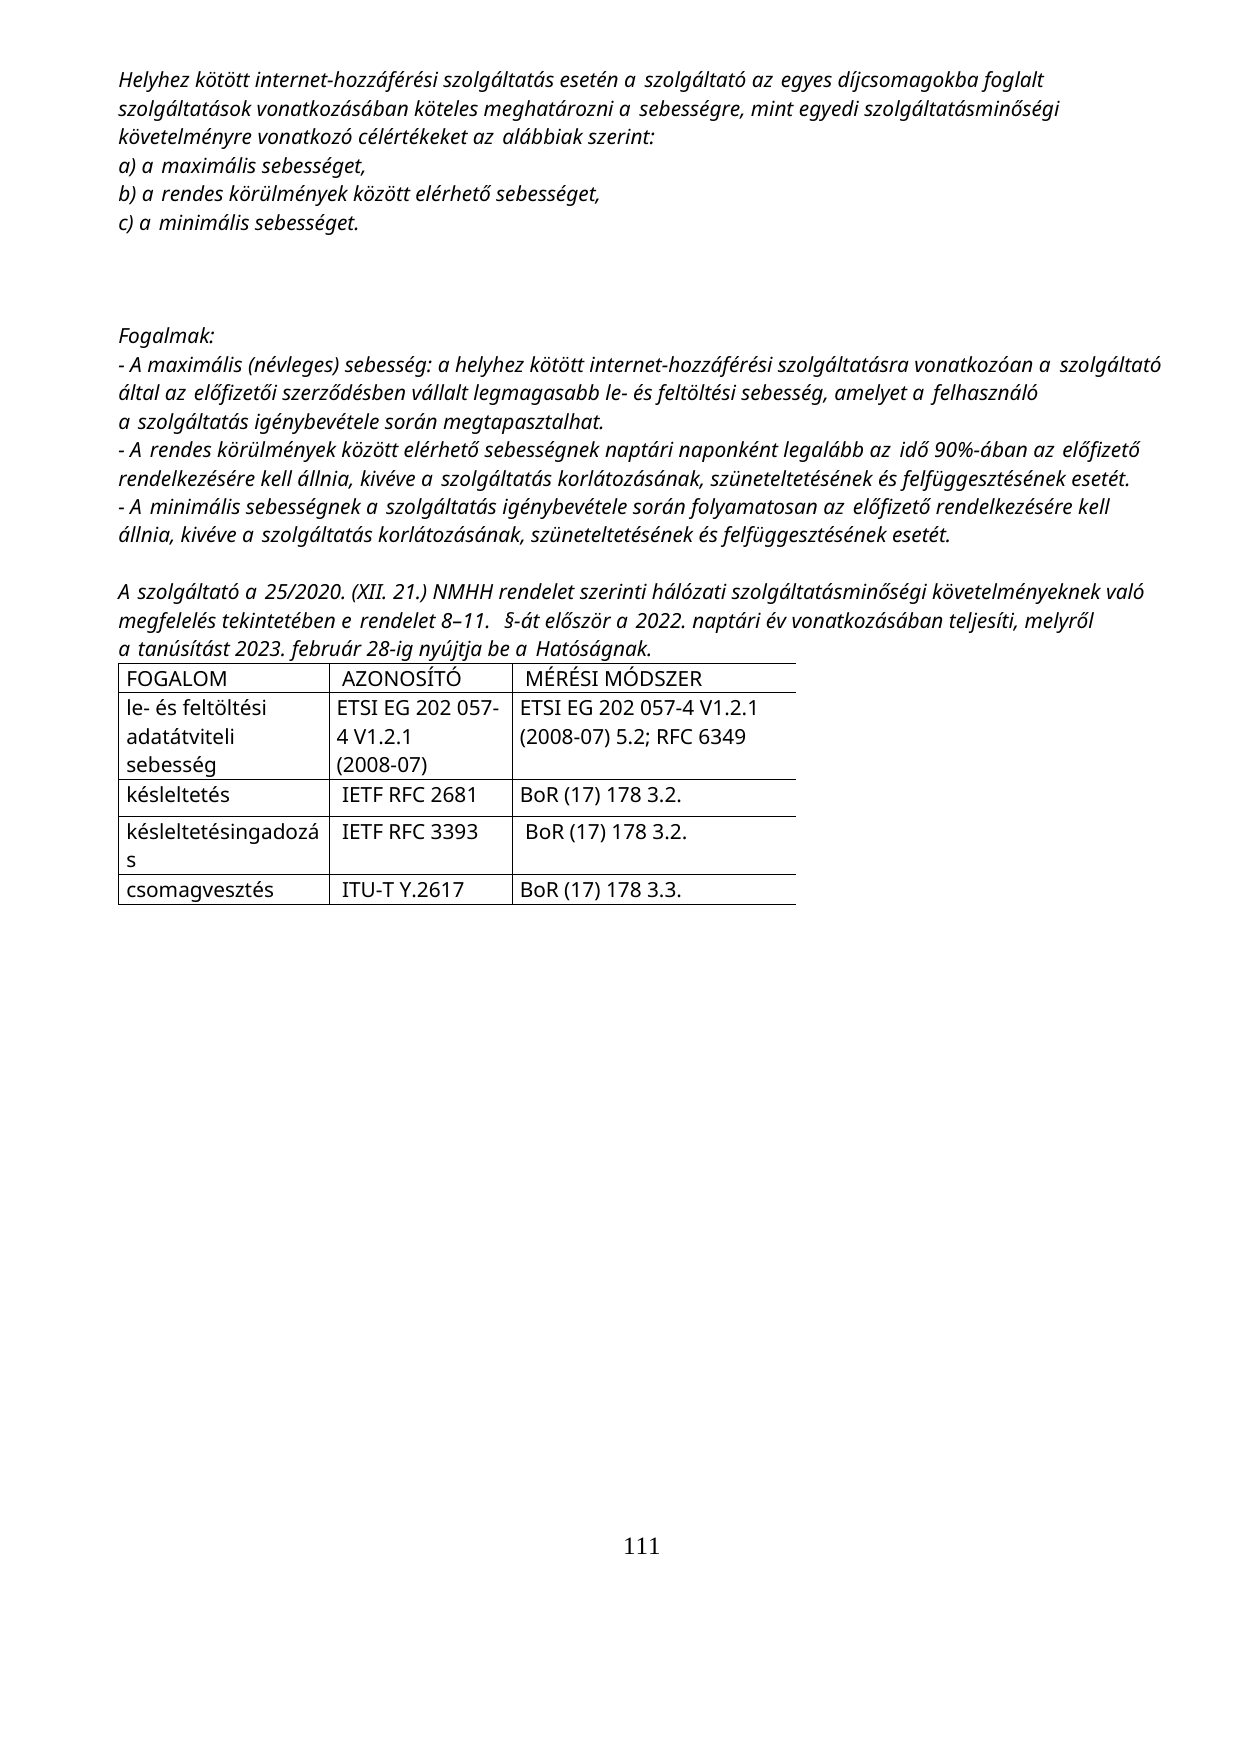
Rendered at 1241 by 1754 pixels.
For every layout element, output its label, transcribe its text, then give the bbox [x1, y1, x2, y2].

table_cell BoR (17) 178 3.2. [513, 817, 796, 874]
text - A maximális (névleges) sebesség: a helyhez kötött internet-hozzáférési szolgáltatásra vonatkozóan a szolgáltató által az előfizetői szerződésben vállalt legmagasabb le- és feltöltési sebesség, amelyet a felhasználó a szolgáltatás igénybevétele során megtapasztalhat. [118, 350, 1165, 435]
table_header AZONOSÍTÓ [330, 664, 512, 692]
table_cell késleltetésingadozás [119, 817, 329, 874]
table_cell csomagvesztés [119, 875, 329, 903]
text a) a maximális sebességet, [118, 151, 1165, 179]
table_cell ETSI EG 202 057-4 V1.2.1 (2008-07) 5.2; RFC 6349 [513, 693, 796, 779]
text b) a rendes körülmények között elérhető sebességet, [118, 179, 1165, 208]
table_cell IETF RFC 3393 [330, 817, 512, 874]
table_cell IETF RFC 2681 [330, 780, 512, 816]
table_header FOGALOM [119, 664, 329, 692]
text Helyhez kötött internet-hozzáférési szolgáltatás esetén a szolgáltató az egyes díjcsomagokba foglalt szolgáltatások vonatkozásában köteles meghatározni a sebességre, mint egyedi szolgáltatásminőségi követelményre vonatkozó célértékeket az alábbiak szerint: [118, 66, 1165, 151]
text - A rendes körülmények között elérhető sebességnek naptári naponként legalább az idő 90%-ában az előfizető rendelkezésére kell állnia, kivéve a szolgáltatás korlátozásának, szüneteltetésének és felfüggesztésének esetét. [118, 435, 1165, 492]
table_cell BoR (17) 178 3.2. [513, 780, 796, 816]
table_cell ETSI EG 202 057-4 V1.2.1 (2008-07) [330, 693, 512, 779]
table_cell késleltetés [119, 780, 329, 816]
table_cell BoR (17) 178 3.3. [513, 875, 796, 903]
table_header MÉRÉSI MÓDSZER [513, 664, 796, 692]
text Fogalmak: [118, 322, 1165, 350]
table_cell ITU-T Y.2617 [330, 875, 512, 903]
table_cell le- és feltöltési adatátviteli sebesség [119, 693, 329, 779]
text - A minimális sebességnek a szolgáltatás igénybevétele során folyamatosan az előfizető rendelkezésére kell állnia, kivéve a szolgáltatás korlátozásának, szüneteltetésének és felfüggesztésének esetét. [118, 492, 1165, 549]
text c) a minimális sebességet. [118, 208, 1165, 236]
text A szolgáltató a 25/2020. (XII. 21.) NMHH rendelet szerinti hálózati szolgáltatásminőségi követelményeknek való megfelelés tekintetében e rendelet 8–11. §-át először a 2022. naptári év vonatkozásában teljesíti, melyről a tanúsítást 2023. február 28-ig nyújtja be a Hatóságnak. [118, 577, 1165, 663]
